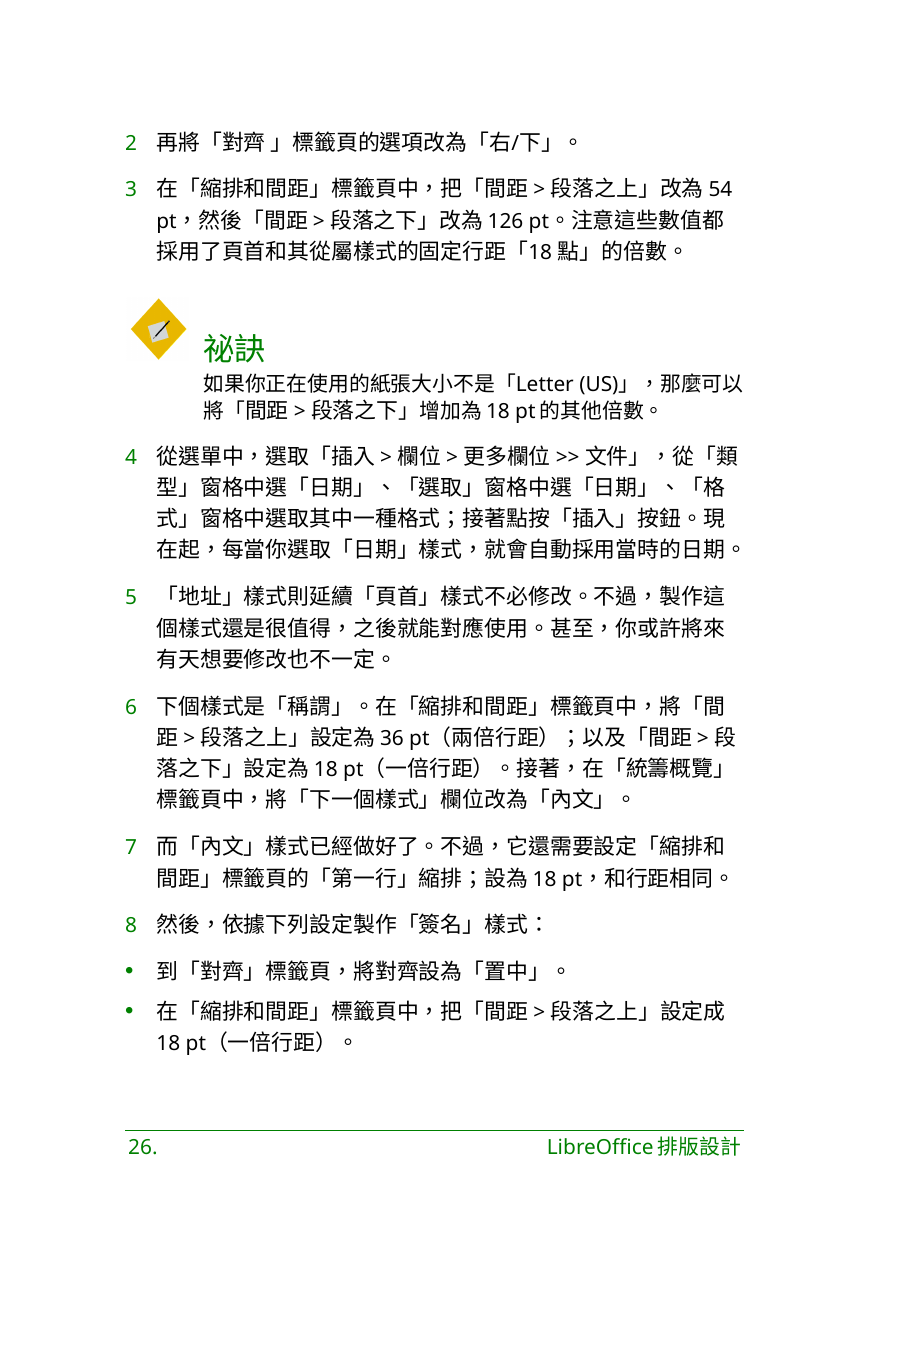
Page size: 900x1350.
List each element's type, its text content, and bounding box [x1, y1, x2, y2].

list 祕訣 [125, 297, 744, 369]
list 再將「對齊 」標籤頁的選項改為「右/下」。 [125, 125, 744, 156]
list 在「縮排和間距」標籤頁中，把「間距 > 段落之上」設定成18 pt（一倍行距）。 [125, 994, 744, 1057]
list 然後，依據下列設定製作「簽名」樣式： [125, 908, 744, 939]
text 如果你正在使用的紙張大小不是「Letter (US)」，那麼可以將「間距 > 段落之下」增加為18 pt的其他倍數。 [203, 369, 744, 423]
list 「地址」樣式則延續「頁首」樣式不必修改。不過，製作這個樣式還是很值得，之後就能對應使用。甚至，你或許將來有天想要修改也不一定。 [125, 580, 744, 673]
list 而「內文」樣式已經做好了。不過，它還需要設定「縮排和間距」標籤頁的「第一行」縮排；設為18 pt，和行距相同。 [125, 830, 744, 892]
list 下個樣式是「稱謂」。在「縮排和間距」標籤頁中，將「間距 > 段落之上」設定為36 pt（兩倍行距）；以及「間距 > 段落之下」設定為18 pt（一倍行距）。接著，在「統籌概覽」標籤頁中，將「下一個樣式」欄位改為「內文」。 [125, 689, 744, 814]
picture [126, 297, 189, 361]
list 到「對齊」標籤頁，將對齊設為「置中」。 [125, 955, 744, 986]
list 在「縮排和間距」標籤頁中，把「間距 > 段落之上」改為 54 pt，然後「間距 > 段落之下」改為126 pt。注意這些數值都採用了頁首和其從屬樣式的固定行距「18 點」的倍數。 [125, 172, 744, 266]
list 從選單中，選取「插入 > 欄位 > 更多欄位 >> 文件」，從「類型」窗格中選「日期」、「選取」窗格中選「日期」、「格式」窗格中選取其中一種格式；接著點按「插入」按鈕。現在起，每當你選取「日期」樣式，就會自動採用當時的日期。 [125, 439, 744, 564]
